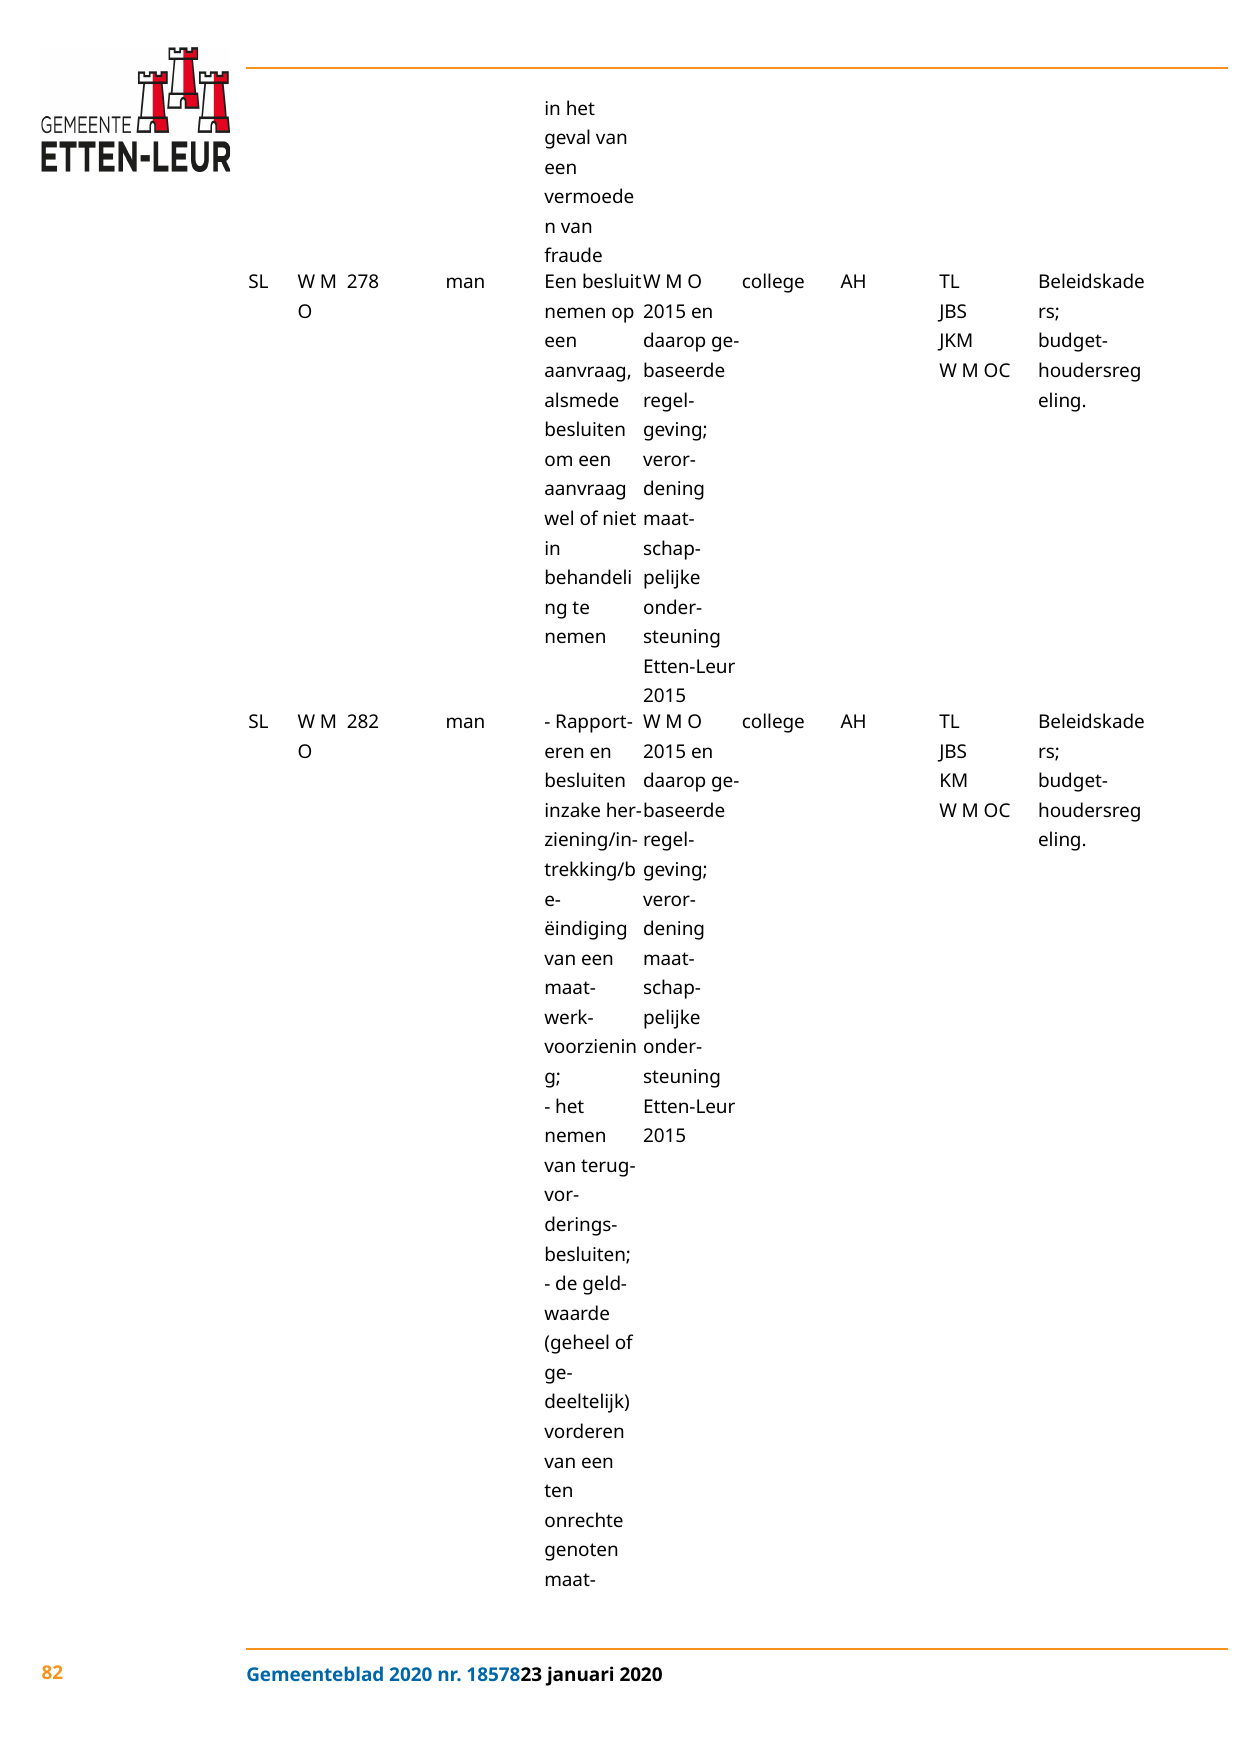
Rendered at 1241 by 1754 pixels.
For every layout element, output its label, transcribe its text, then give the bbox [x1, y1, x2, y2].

table_cell [840, 95, 939, 268]
table_cell [396, 95, 445, 268]
table_cell Beleidskaders; budget-houdersregeling. [1038, 269, 1152, 708]
table_cell Een besluit nemen op een aanvraag, alsmede besluiten om een aanvraag wel of niet in behandeling te nemen [544, 269, 643, 708]
table_cell W M O 2015 en daarop ge-baseerde regel-geving; veror-dening maat-schap-pelijke onder-steuning Etten-Leur 2015 [643, 269, 742, 708]
table_cell SL [248, 708, 297, 1592]
table_cell AH [840, 269, 939, 708]
table_cell Beleidskaders; budget-houdersregeling. [1038, 708, 1152, 1592]
table_cell W M O [297, 269, 347, 708]
table_cell [347, 95, 396, 268]
table_cell [396, 269, 445, 708]
table_cell W M O 2015 en daarop ge-baseerde regel-geving; veror-dening maat-schap-pelijke onder-steuning Etten-Leur 2015 [643, 708, 742, 1592]
table_cell AH [840, 708, 939, 1592]
table_cell college [742, 708, 840, 1592]
table_cell TL JBS KM W M OC [939, 708, 1038, 1592]
table_cell [742, 95, 840, 268]
table_cell SL [248, 269, 297, 708]
table_cell man [445, 708, 544, 1592]
table_cell [643, 95, 742, 268]
table_cell 282 [347, 708, 396, 1592]
table_cell [939, 95, 1038, 268]
table_cell man [445, 269, 544, 708]
table_cell TL JBS JKM W M OC [939, 269, 1038, 708]
table_cell - Rapport-eren en besluiten inzake her-ziening/in-trekking/be-ëindiging van een maat-werk-voorziening; - het nemen van terug-vor-derings-besluiten; - de geld-waarde (geheel of ge-deeltelijk) vorderen van een ten onrechte genoten maat- [544, 708, 643, 1592]
table_cell [396, 708, 445, 1592]
table_cell [297, 95, 347, 268]
table_cell W M O [297, 708, 347, 1592]
table_cell [1038, 95, 1152, 268]
table_cell 278 [347, 269, 396, 708]
table_cell in het geval van een vermoeden van fraude [544, 95, 643, 268]
table_cell [445, 95, 544, 268]
picture [41, 47, 231, 172]
table_cell college [742, 269, 840, 708]
table_cell [248, 95, 297, 268]
